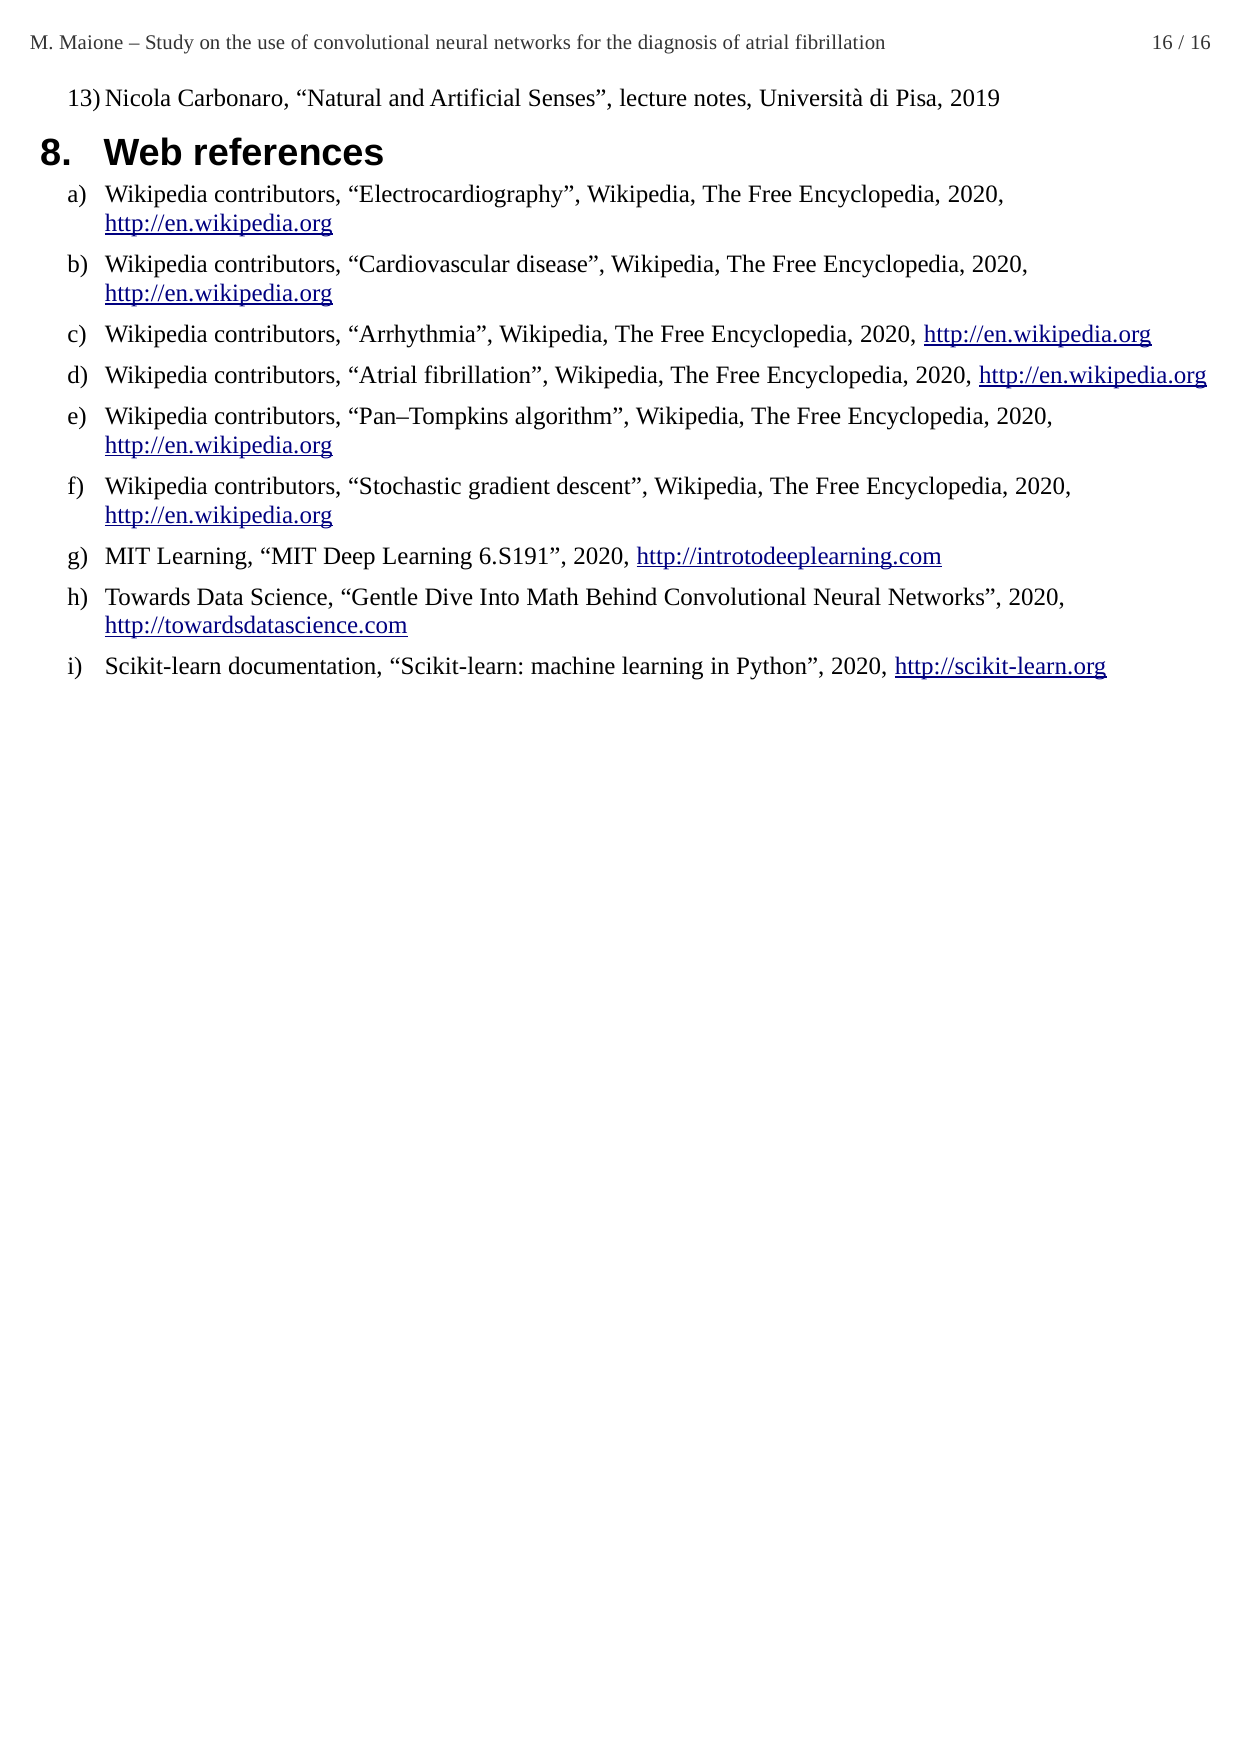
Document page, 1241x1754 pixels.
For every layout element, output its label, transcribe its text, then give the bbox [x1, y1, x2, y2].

list Wikipedia contributors, “Atrial fibrillation”, Wikipedia, The Free Encyclopedia, 2020, http://en.wikipedia.org [67, 360, 1211, 389]
list Wikipedia contributors, “Arrhythmia”, Wikipedia, The Free Encyclopedia, 2020, http://en.wikipedia.org [67, 319, 1211, 348]
list Wikipedia contributors, “Pan–Tompkins algorithm”, Wikipedia, The Free Encyclopedia, 2020, http://en.wikipedia.org [67, 401, 1211, 459]
list Scikit-learn documentation, “Scikit-learn: machine learning in Python”, 2020, http://scikit-learn.org [67, 651, 1211, 680]
list Wikipedia contributors, “Cardiovascular disease”, Wikipedia, The Free Encyclopedia, 2020, http://en.wikipedia.org [67, 249, 1211, 307]
subtitle Web references [29, 130, 1211, 173]
list Wikipedia contributors, “Electrocardiography”, Wikipedia, The Free Encyclopedia, 2020, http://en.wikipedia.org [67, 179, 1211, 237]
list MIT Learning, “MIT Deep Learning 6.S191”, 2020, http://introtodeeplearning.com [67, 541, 1211, 569]
list Wikipedia contributors, “Stochastic gradient descent”, Wikipedia, The Free Encyclopedia, 2020, http://en.wikipedia.org [67, 471, 1211, 529]
list Nicola Carbonaro, “Natural and Artificial Senses”, lecture notes, Università di Pisa, 2019 [67, 83, 1211, 112]
list Towards Data Science, “Gentle Dive Into Math Behind Convolutional Neural Networks”, 2020, http://towardsdatascience.com [67, 581, 1211, 639]
